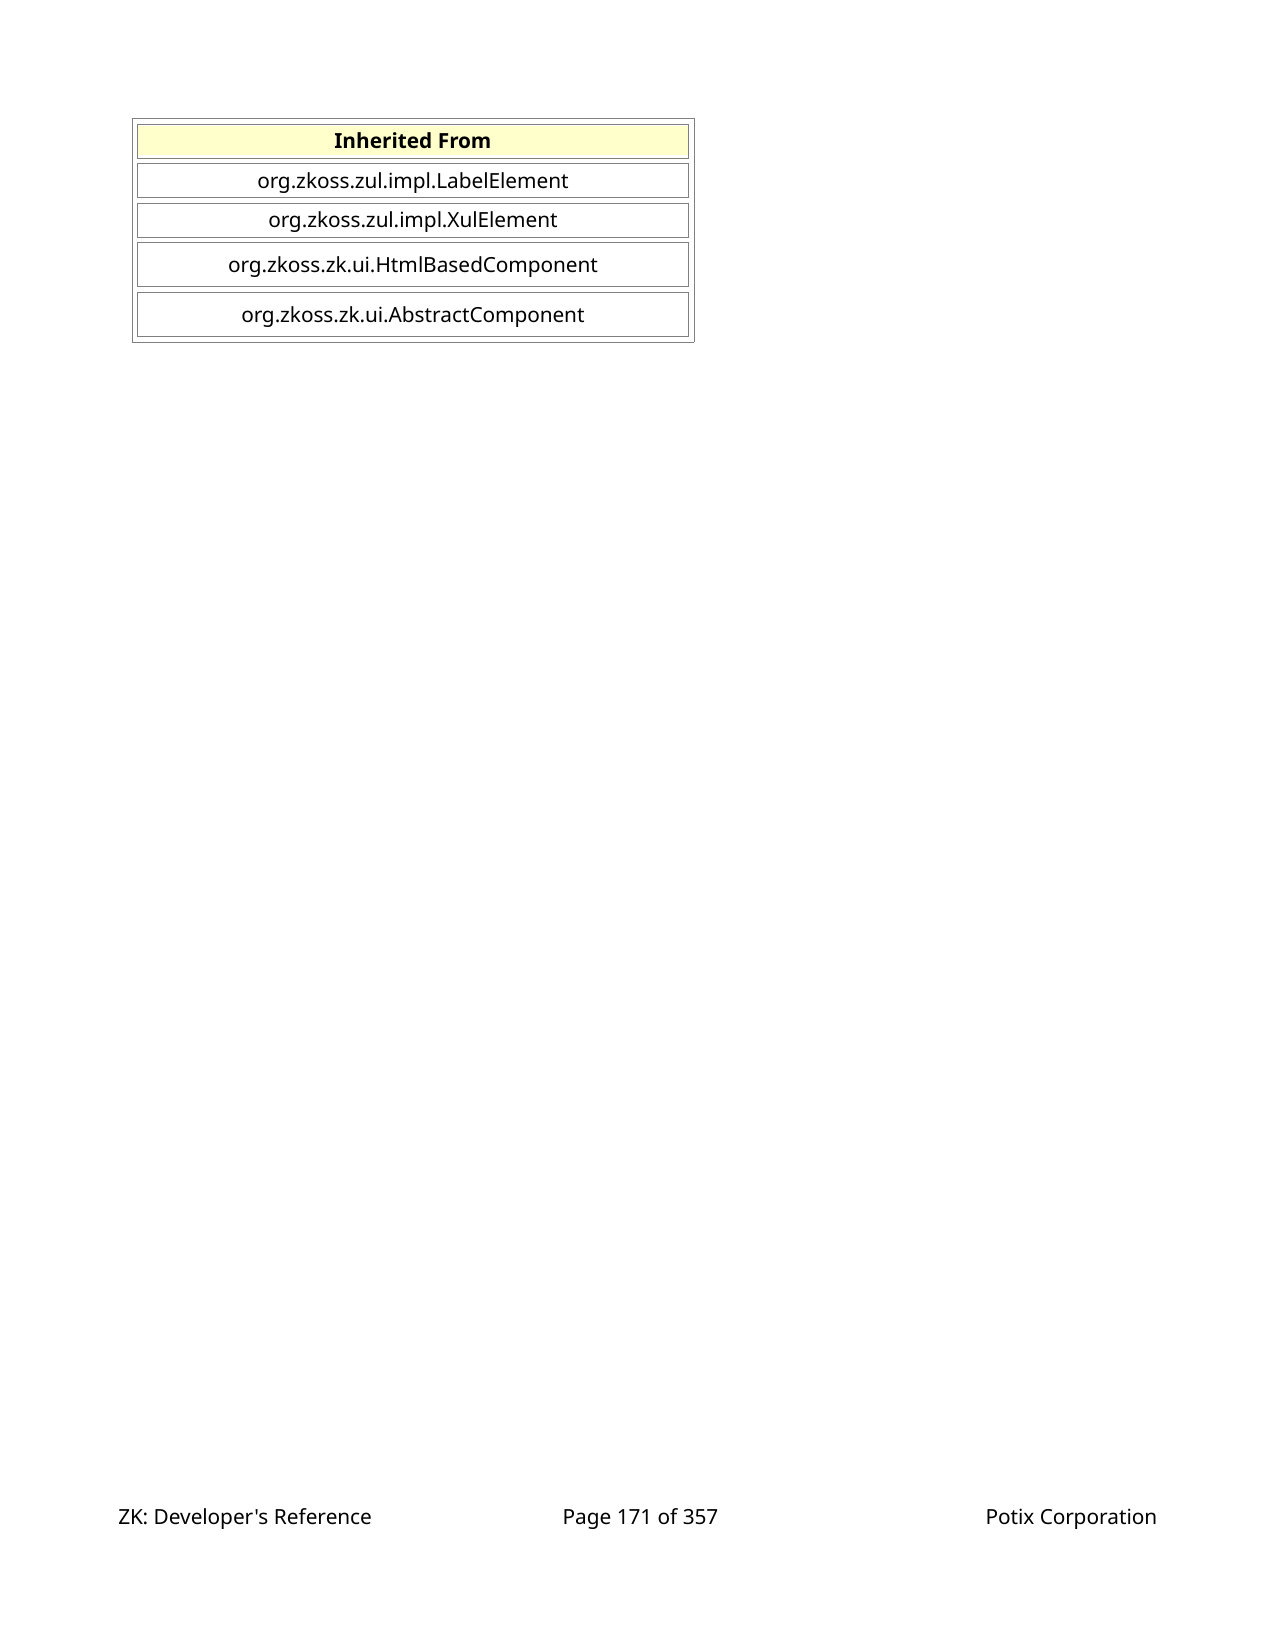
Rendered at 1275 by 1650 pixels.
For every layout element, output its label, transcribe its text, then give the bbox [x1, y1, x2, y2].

table_cell org.zkoss.zk.ui.AbstractComponent [134, 286, 691, 336]
table_header Inherited From [134, 119, 691, 158]
table_cell org.zkoss.zul.impl.XulElement [134, 197, 691, 237]
table_cell org.zkoss.zk.ui.HtmlBasedComponent [134, 237, 691, 286]
table_cell org.zkoss.zul.impl.LabelElement [134, 158, 691, 197]
